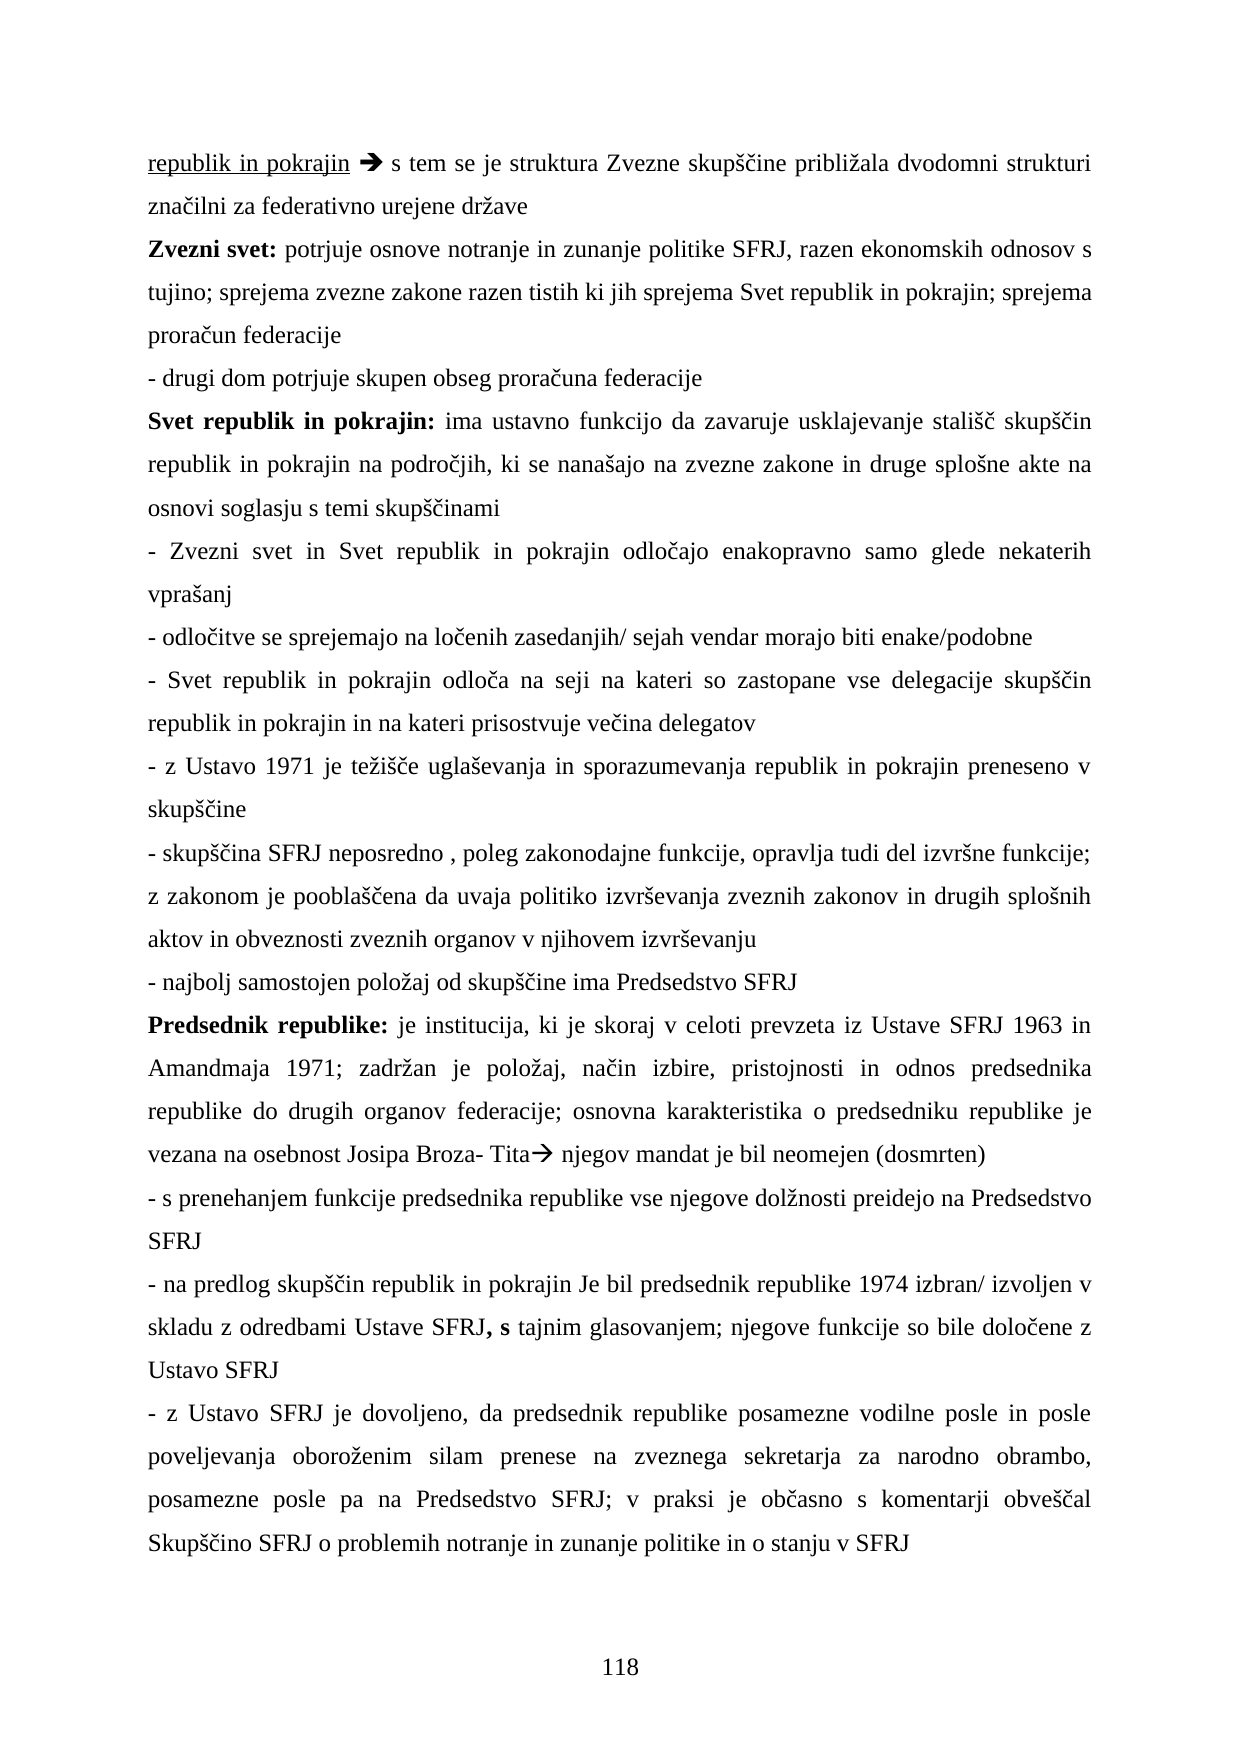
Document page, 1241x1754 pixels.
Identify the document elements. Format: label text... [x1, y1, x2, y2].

text republik in pokrajin  s tem se je struktura Zvezne skupščine približala dvodomni strukturi značilni za federativno urejene države [148, 148, 1092, 219]
text - z Ustavo 1971 je težišče uglaševanja in sporazumevanja republik in pokrajin preneseno v skupščine [148, 751, 1092, 823]
text - Svet republik in pokrajin odloča na seji na kateri so zastopane vse delegacije skupščin republik in pokrajin in na kateri prisostvuje večina delegatov [148, 665, 1092, 737]
text Predsednik republike: je institucija, ki je skoraj v celoti prevzeta iz Ustave SFRJ 1963 in Amandmaja 1971; zadržan je položaj, način izbire, pristojnosti in odnos predsednika republike do drugih organov federacije; osnovna karakteristika o predsedniku republike je vezana na osebnost Josipa Broza- Tita njegov mandat je bil neomejen (dosmrten) [148, 1010, 1092, 1168]
text - skupščina SFRJ neposredno , poleg zakonodajne funkcije, opravlja tudi del izvršne funkcije; z zakonom je pooblaščena da uvaja politiko izvrševanja zveznih zakonov in drugih splošnih aktov in obveznosti zveznih organov v njihovem izvrševanju [148, 838, 1092, 953]
text - najbolj samostojen položaj od skupščine ima Predsedstvo SFRJ [148, 967, 1092, 996]
text - na predlog skupščin republik in pokrajin Je bil predsednik republike 1974 izbran/ izvoljen v skladu z odredbami Ustave SFRJ, s tajnim glasovanjem; njegove funkcije so bile določene z Ustavo SFRJ [148, 1269, 1092, 1384]
text - s prenehanjem funkcije predsednika republike vse njegove dolžnosti preidejo na Predsedstvo SFRJ [148, 1183, 1092, 1254]
text - drugi dom potrjuje skupen obseg proračuna federacije [148, 363, 1092, 392]
text Zvezni svet: potrjuje osnove notranje in zunanje politike SFRJ, razen ekonomskih odnosov s tujino; sprejema zvezne zakone razen tistih ki jih sprejema Svet republik in pokrajin; sprejema proračun federacije [148, 234, 1092, 349]
text Svet republik in pokrajin: ima ustavno funkcijo da zavaruje usklajevanje stališč skupščin republik in pokrajin na področjih, ki se nanašajo na zvezne zakone in druge splošne akte na osnovi soglasju s temi skupščinami [148, 406, 1092, 521]
text - Zvezni svet in Svet republik in pokrajin odločajo enakopravno samo glede nekaterih vprašanj [148, 536, 1092, 608]
text - odločitve se sprejemajo na ločenih zasedanjih/ sejah vendar morajo biti enake/podobne [148, 622, 1092, 651]
text - z Ustavo SFRJ je dovoljeno, da predsednik republike posamezne vodilne posle in posle poveljevanja oboroženim silam prenese na zveznega sekretarja za narodno obrambo, posamezne posle pa na Predsedstvo SFRJ; v praksi je občasno s komentarji obveščal Skupščino SFRJ o problemih notranje in zunanje politike in o stanju v SFRJ [148, 1398, 1092, 1556]
